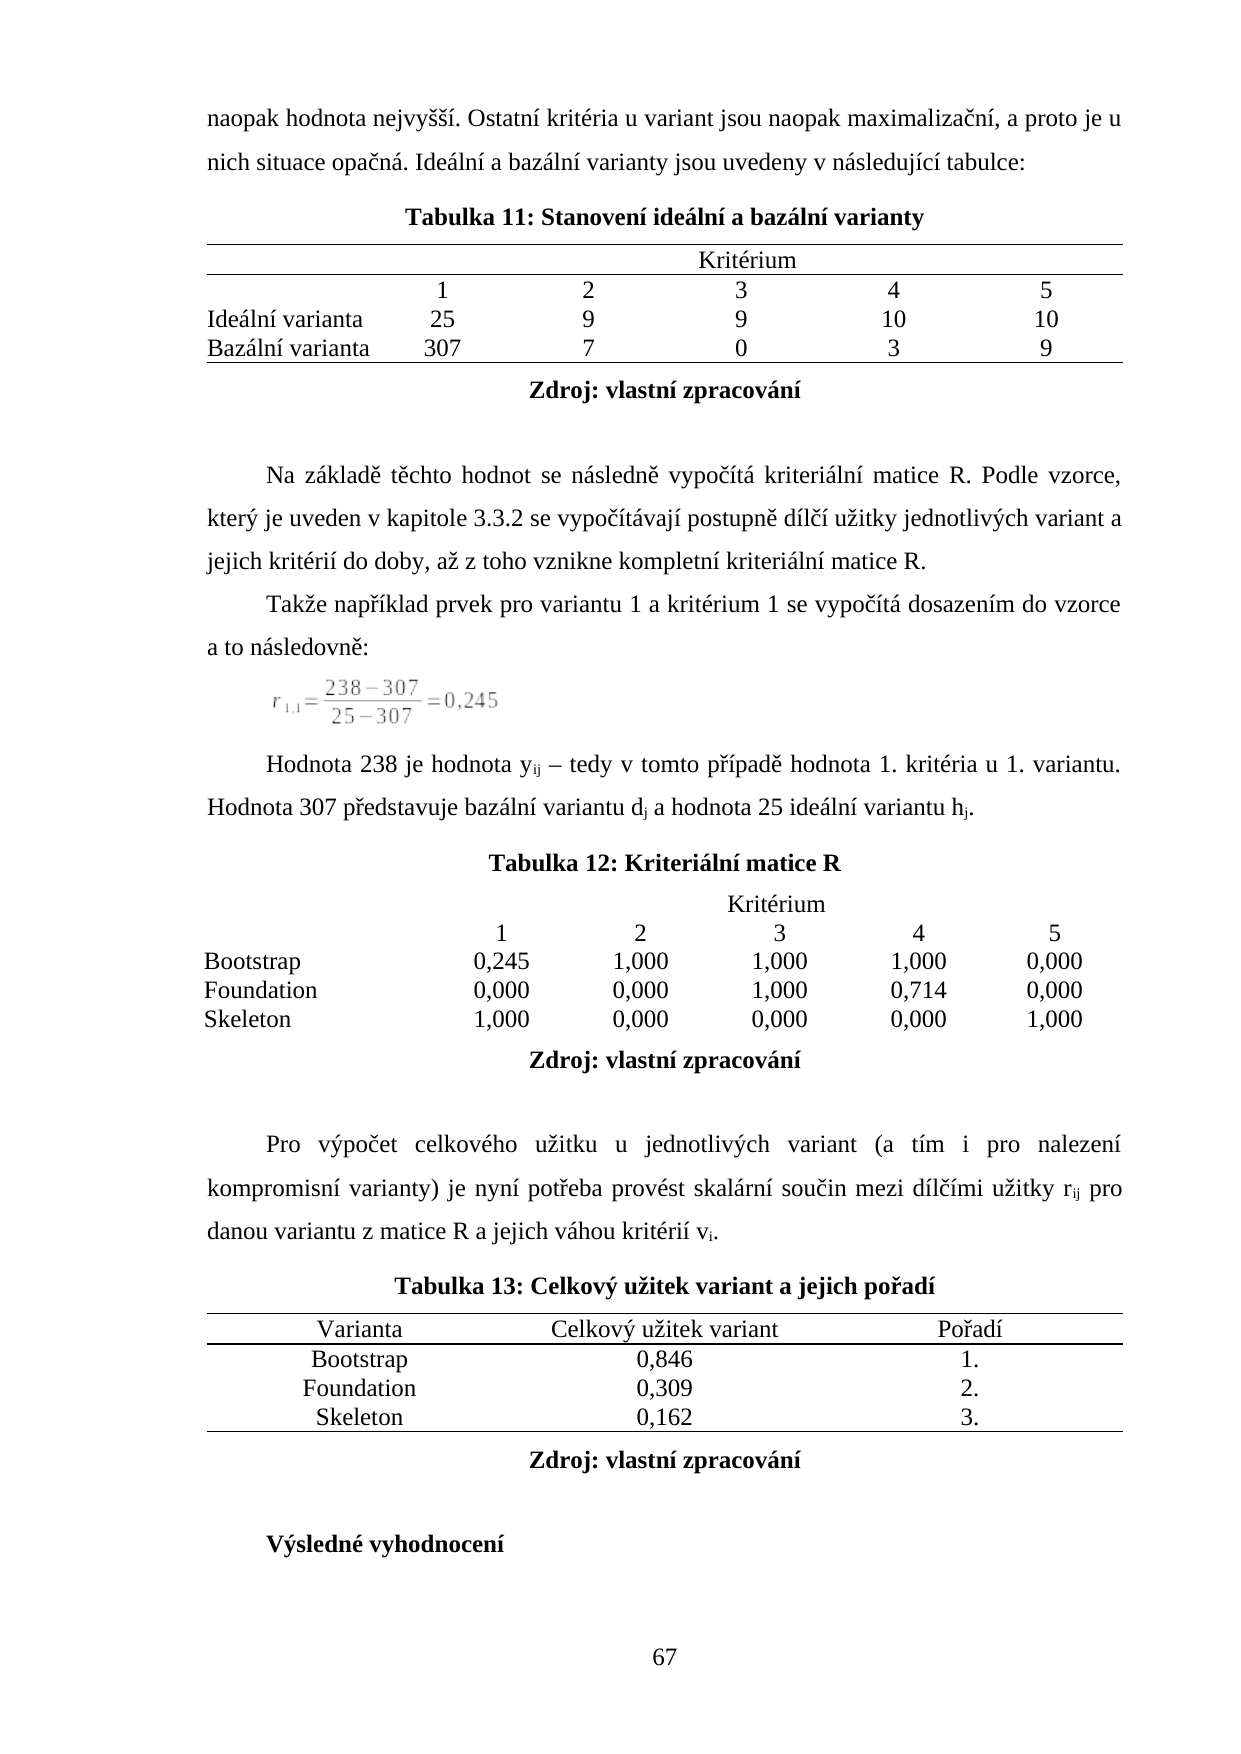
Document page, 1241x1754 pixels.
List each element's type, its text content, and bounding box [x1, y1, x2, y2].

table_cell 5 [970, 275, 1122, 304]
table_cell 2. [817, 1373, 1122, 1402]
table_cell 1,000 [430, 1004, 572, 1033]
table_cell 1,000 [986, 1004, 1122, 1033]
table_cell 9 [512, 304, 664, 333]
table_cell 0,846 [512, 1345, 817, 1373]
table_cell 9 [970, 333, 1122, 362]
table_cell 4 [851, 918, 986, 946]
table_cell 1 [430, 918, 572, 946]
table_header Kritérium [373, 245, 1122, 274]
text Tabulka 13: Celkový užitek variant a jejich pořadí [207, 1271, 1122, 1300]
table_cell 3. [817, 1402, 1122, 1431]
table_cell 0,000 [573, 1004, 708, 1033]
table_cell 1,000 [573, 946, 708, 975]
text Takže například prvek pro variantu 1 a kritérium 1 se vypočítá dosazením do vzorce a to následovně: [207, 589, 1122, 661]
text Výsledné vyhodnocení [207, 1529, 1122, 1558]
table_cell 7 [512, 333, 664, 362]
table_cell 3 [817, 333, 970, 362]
table_cell 0,309 [512, 1373, 817, 1402]
table_cell 0,000 [430, 975, 572, 1004]
table_header Pořadí [817, 1314, 1122, 1343]
table_header [207, 245, 372, 274]
text Tabulka 12: Kriteriální matice R [207, 848, 1122, 876]
text Zdroj: vlastní zpracování [207, 376, 1122, 404]
text Pro výpočet celkového užitku u jednotlivých variant (a tím i pro nalezení kompromisní varianty) je nyní potřeba provést skalární součin mezi dílčími užitky rij pro danou variantu z matice R a jejich váhou kritérií vi. [207, 1129, 1122, 1244]
table_cell 0,000 [986, 946, 1122, 975]
table_cell Skeleton [201, 1004, 430, 1033]
table_header Kritérium [430, 889, 1122, 918]
table_cell [201, 918, 430, 946]
table_cell 1,000 [708, 975, 851, 1004]
table_cell 1,000 [851, 946, 986, 975]
text Zdroj: vlastní zpracování [207, 1045, 1122, 1074]
table_cell 5 [986, 918, 1122, 946]
table_cell 10 [817, 304, 970, 333]
table_cell 1,000 [708, 946, 851, 975]
table_header [201, 889, 430, 918]
table_cell 3 [665, 275, 817, 304]
table_cell 0,000 [986, 975, 1122, 1004]
text Zdroj: vlastní zpracování [207, 1445, 1122, 1474]
table_cell 2 [512, 275, 664, 304]
table_cell Foundation [207, 1373, 512, 1402]
table_cell 0,000 [573, 975, 708, 1004]
table_cell Ideální varianta [207, 304, 372, 333]
table_cell 1. [817, 1345, 1122, 1373]
table_cell Bootstrap [201, 946, 430, 975]
table_cell 0,162 [512, 1402, 817, 1431]
table_cell 0 [665, 333, 817, 362]
table_cell 9 [665, 304, 817, 333]
table_cell 307 [373, 333, 512, 362]
table_cell 0,000 [851, 1004, 986, 1033]
table_cell 0,714 [851, 975, 986, 1004]
table_cell 1 [373, 275, 512, 304]
text Hodnota 238 je hodnota yij – tedy v tomto případě hodnota 1. kritéria u 1. variantu. Hodnota 307 představuje bazální variantu dj a hodnota 25 ideální variantu hj. [207, 749, 1122, 821]
table_cell Bootstrap [207, 1345, 512, 1373]
table_cell 25 [373, 304, 512, 333]
text Na základě těchto hodnot se následně vypočítá kriteriální matice R. Podle vzorce, který je uveden v kapitole 3.3.2 se vypočítávají postupně dílčí užitky jednotlivých variant a jejich kritérií do doby, až z toho vznikne kompletní kriteriální matice R. [207, 460, 1122, 575]
table_cell [207, 275, 372, 304]
table_cell 0,000 [708, 1004, 851, 1033]
text Tabulka 11: Stanovení ideální a bazální varianty [207, 202, 1122, 231]
table_cell 3 [708, 918, 851, 946]
table_cell Foundation [201, 975, 430, 1004]
table_cell 2 [573, 918, 708, 946]
table_cell 0,245 [430, 946, 572, 975]
table_header Celkový užitek variant [512, 1314, 817, 1343]
table_cell Bazální varianta [207, 333, 372, 362]
table_cell 4 [817, 275, 970, 304]
table_header Varianta [207, 1314, 512, 1343]
table_cell 10 [970, 304, 1122, 333]
table_cell Skeleton [207, 1402, 512, 1431]
text naopak hodnota nejvyšší. Ostatní kritéria u variant jsou naopak maximalizační, a proto je u nich situace opačná. Ideální a bazální varianty jsou uvedeny v následující tabulce: [207, 103, 1122, 175]
